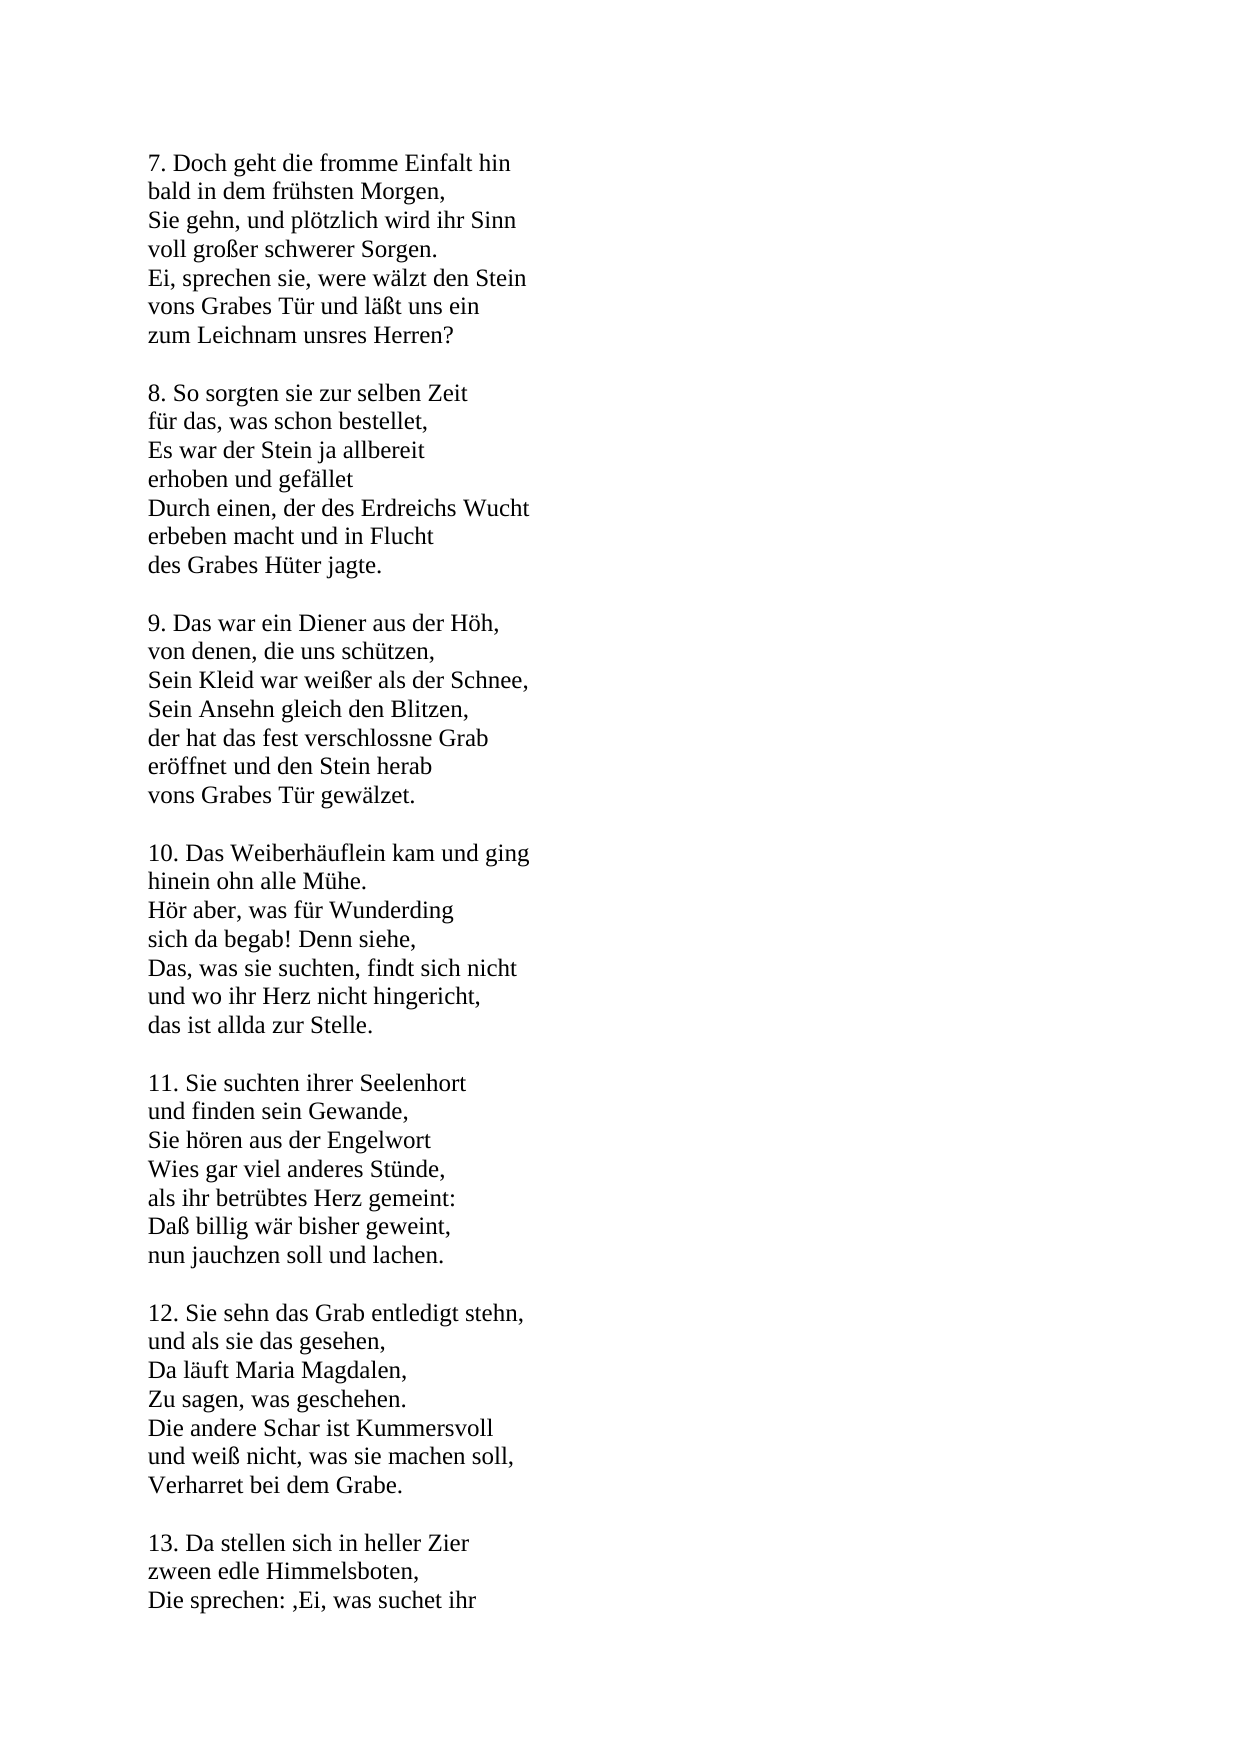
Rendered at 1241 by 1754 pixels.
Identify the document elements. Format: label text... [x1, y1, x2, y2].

text und weiß nicht, was sie machen soll, [148, 1441, 1093, 1470]
text 7. Doch geht die fromme Einfalt hin [148, 148, 1093, 176]
text Verharret bei dem Grabe. [148, 1470, 1093, 1499]
text vons Grabes Tür gewälzet. [148, 780, 1093, 809]
text Daß billig wär bisher geweint, [148, 1211, 1093, 1240]
text nun jauchzen soll und lachen. [148, 1240, 1093, 1269]
text der hat das fest verschlossne Grab [148, 723, 1093, 751]
text und wo ihr Herz nicht hingericht, [148, 981, 1093, 1010]
text Hör aber, was für Wunderding [148, 895, 1093, 924]
text Sein Kleid war weißer als der Schnee, [148, 665, 1093, 694]
text das ist allda zur Stelle. [148, 1010, 1093, 1039]
text erhoben und gefället [148, 464, 1093, 493]
text und als sie das gesehen, [148, 1326, 1093, 1355]
text 12. Sie sehn das Grab entledigt stehn, [148, 1298, 1093, 1326]
text als ihr betrübtes Herz gemeint: [148, 1183, 1093, 1211]
text Sie gehn, und plötzlich wird ihr Sinn [148, 205, 1093, 234]
text Die sprechen: ,Ei, was suchet ihr [148, 1585, 1093, 1614]
text 13. Da stellen sich in heller Zier [148, 1528, 1093, 1556]
text Wies gar viel anderes Stünde, [148, 1154, 1093, 1183]
text und finden sein Gewande, [148, 1096, 1093, 1125]
text zween edle Himmelsboten, [148, 1556, 1093, 1585]
text voll großer schwerer Sorgen. [148, 234, 1093, 263]
text hinein ohn alle Mühe. [148, 866, 1093, 895]
text Die andere Schar ist Kummersvoll [148, 1413, 1093, 1441]
text 8. So sorgten sie zur selben Zeit [148, 378, 1093, 406]
text Ei, sprechen sie, were wälzt den Stein [148, 263, 1093, 291]
text für das, was schon bestellet, [148, 406, 1093, 435]
text Zu sagen, was geschehen. [148, 1384, 1093, 1413]
text Da läuft Maria Magdalen, [148, 1355, 1093, 1384]
text Sein Ansehn gleich den Blitzen, [148, 694, 1093, 723]
text des Grabes Hüter jagte. [148, 550, 1093, 579]
text vons Grabes Tür und läßt uns ein [148, 291, 1093, 320]
text Durch einen, der des Erdreichs Wucht [148, 493, 1093, 521]
text sich da begab! Denn siehe, [148, 924, 1093, 953]
text 9. Das war ein Diener aus der Höh, [148, 608, 1093, 636]
text eröffnet und den Stein herab [148, 751, 1093, 780]
text erbeben macht und in Flucht [148, 521, 1093, 550]
text bald in dem frühsten Morgen, [148, 176, 1093, 205]
text Das, was sie suchten, findt sich nicht [148, 953, 1093, 981]
text Es war der Stein ja allbereit [148, 435, 1093, 464]
text von denen, die uns schützen, [148, 636, 1093, 665]
text Sie hören aus der Engelwort [148, 1125, 1093, 1154]
text 11. Sie suchten ihrer Seelenhort [148, 1068, 1093, 1096]
text zum Leichnam unsres Herren? [148, 320, 1093, 349]
text 10. Das Weiberhäuflein kam und ging [148, 838, 1093, 866]
